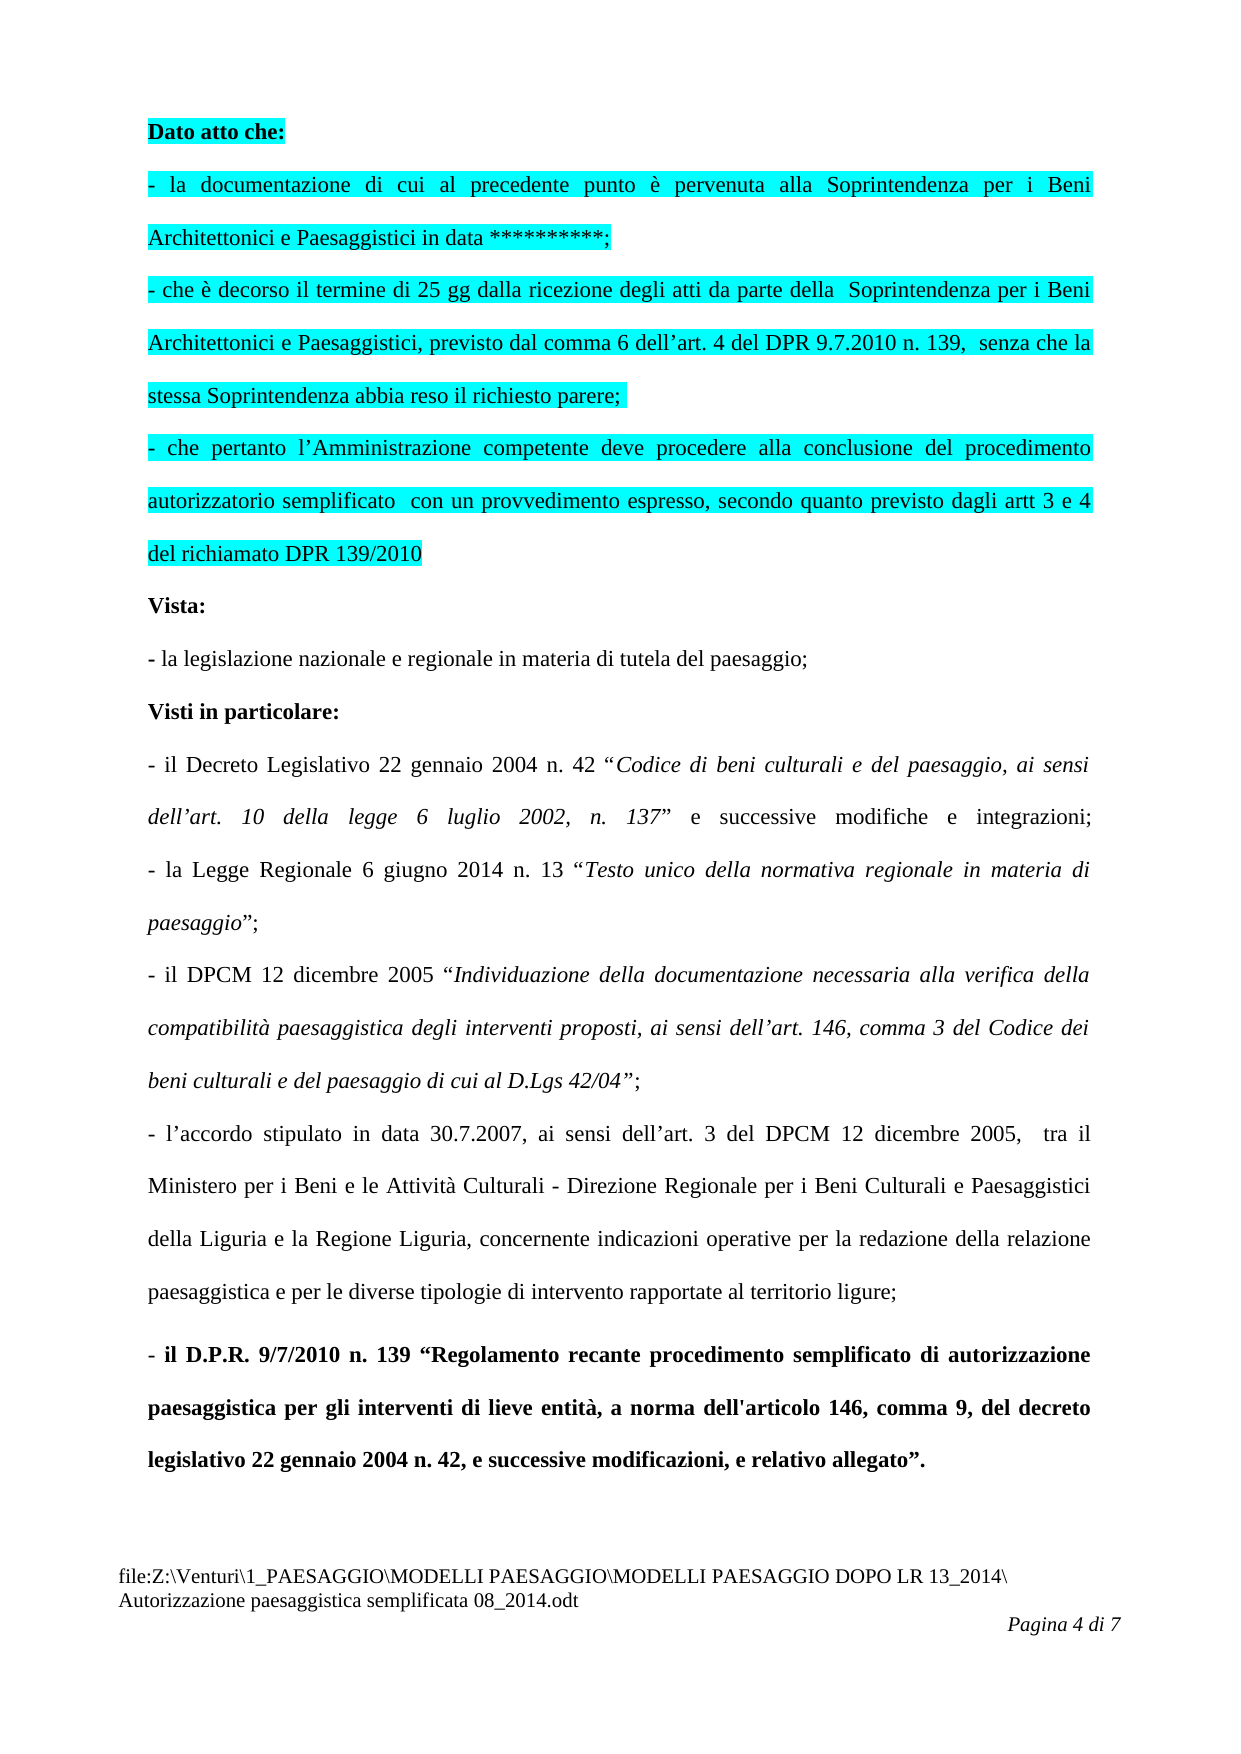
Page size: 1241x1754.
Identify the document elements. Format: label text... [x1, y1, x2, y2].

text - la documentazione di cui al precedente punto è pervenuta alla Soprintendenza per i Beni Architettonici e Paesaggistici in data **********; [148, 171, 1093, 250]
text - l’accordo stipulato in data 30.7.2007, ai sensi dell’art. 3 del DPCM 12 dicembre 2005, tra il Ministero per i Beni e le Attività Culturali - Direzione Regionale per i Beni Culturali e Paesaggistici della Liguria e la Regione Liguria, concernente indicazioni operative per la redazione della relazione paesaggistica e per le diverse tipologie di intervento rapportate al territorio ligure; [148, 1119, 1093, 1304]
text - che pertanto l’Amministrazione competente deve procedere alla conclusione del procedimento autorizzatorio semplificato con un provvedimento espresso, secondo quanto previsto dagli artt 3 e 4 del richiamato DPR 139/2010 [148, 434, 1093, 566]
text - il D.P.R. 9/7/2010 n. 139 “Regolamento recante procedimento semplificato di autorizzazione paesaggistica per gli interventi di lieve entità, a norma dell'articolo 146, comma 9, del decreto legislativo 22 gennaio 2004 n. 42, e successive modificazioni, e relativo allegato”. [148, 1341, 1092, 1473]
text Dato atto che: [148, 118, 1093, 144]
text - la legislazione nazionale e regionale in materia di tutela del paesaggio; [148, 645, 1093, 672]
text Vista: [148, 592, 1093, 619]
text Visti in particolare: [148, 698, 1093, 724]
text - il DPCM 12 dicembre 2005 “Individuazione della documentazione necessaria alla verifica della compatibilità paesaggistica degli interventi proposti, ai sensi dell’art. 146, comma 3 del Codice dei beni culturali e del paesaggio di cui al D.Lgs 42/04”; [148, 961, 1093, 1093]
text - che è decorso il termine di 25 gg dalla ricezione degli atti da parte della Soprintendenza per i Beni Architettonici e Paesaggistici, previsto dal comma 6 dell’art. 4 del DPR 9.7.2010 n. 139, senza che la stessa Soprintendenza abbia reso il richiesto parere; [148, 276, 1093, 408]
list - il Decreto Legislativo 22 gennaio 2004 n. 42 “Codice di beni culturali e del paesaggio, ai sensi dell’art. 10 della legge 6 luglio 2002, n. 137” e successive modifiche e integrazioni; - la Legge Regionale 6 giugno 2014 n. 13 “Testo unico della normativa regionale in materia di paesaggio”; [148, 751, 1093, 935]
